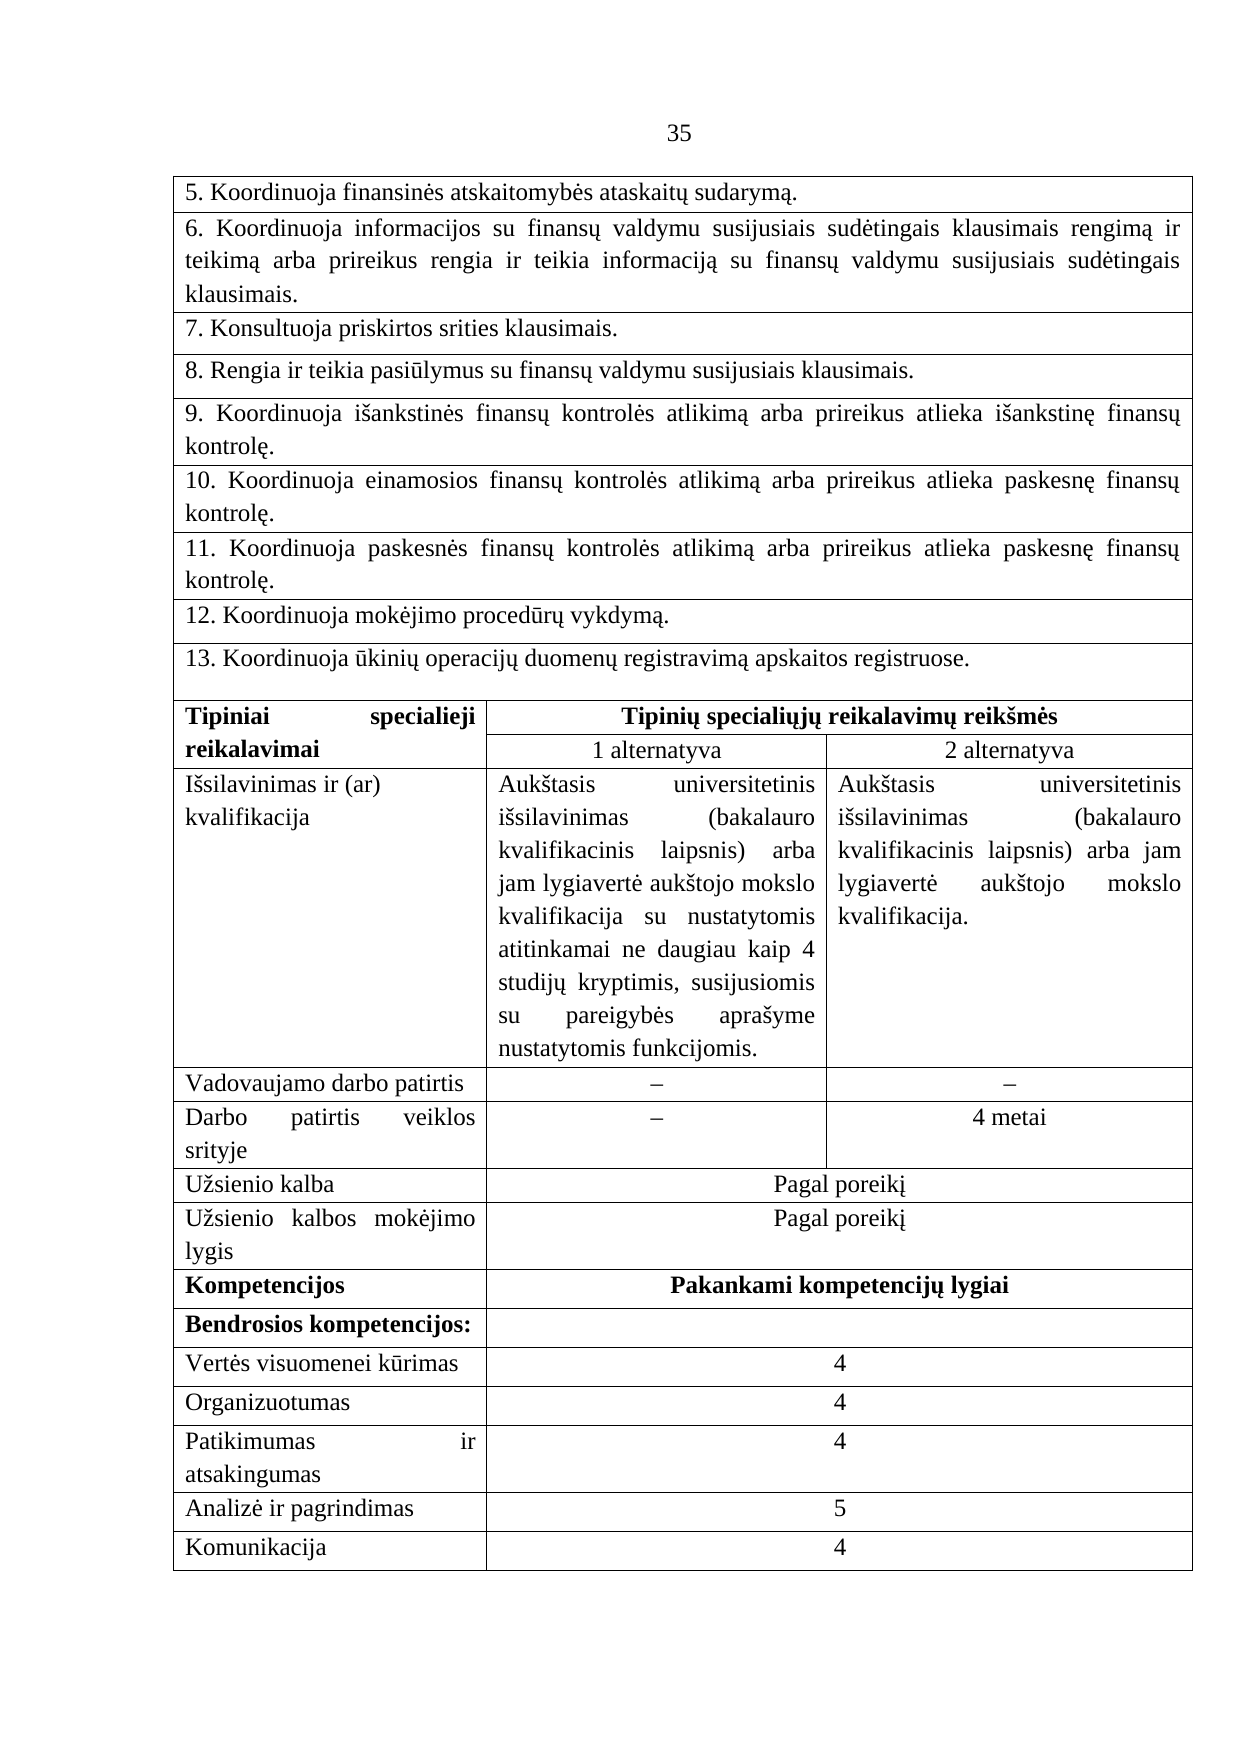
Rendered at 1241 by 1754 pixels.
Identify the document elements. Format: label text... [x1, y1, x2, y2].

table_cell 8. Rengia ir teikia pasiūlymus su finansų valdymu susijusiais klausimais. [174, 355, 1192, 397]
table_cell 6. Koordinuoja informacijos su finansų valdymu susijusiais sudėtingais klausimais rengimą ir teikimą arba prireikus rengia ir teikia informaciją su finansų valdymu susijusiais sudėtingais klausimais. [174, 213, 1192, 312]
table_cell 4 [487, 1387, 1192, 1425]
table_cell 1 alternatyva [487, 735, 826, 768]
table_cell Analizė ir pagrindimas [174, 1493, 486, 1531]
table_cell Užsienio kalba [174, 1169, 486, 1202]
table_cell Užsienio kalbos mokėjimo lygis [174, 1203, 486, 1269]
table_cell – [827, 1068, 1192, 1101]
table_cell Tipinių specialiųjų reikalavimų reikšmės [487, 701, 1192, 734]
table_cell 4 [487, 1532, 1192, 1570]
table_cell Tipiniai specialieji reikalavimai [174, 701, 486, 768]
table_cell Vertės visuomenei kūrimas [174, 1348, 486, 1386]
table_cell [487, 1309, 1192, 1347]
table_cell – [487, 1102, 826, 1168]
table_cell Išsilavinimas ir (ar) kvalifikacija [174, 769, 486, 1067]
table_cell – [487, 1068, 826, 1101]
table_cell 5 [487, 1493, 1192, 1531]
table_cell Organizuotumas [174, 1387, 486, 1425]
table_cell 2 alternatyva [827, 735, 1192, 768]
table_cell 4 [487, 1348, 1192, 1386]
table_cell Komunikacija [174, 1532, 486, 1570]
table_cell Patikimumas ir atsakingumas [174, 1426, 486, 1492]
table_cell 10. Koordinuoja einamosios finansų kontrolės atlikimą arba prireikus atlieka paskesnę finansų kontrolę. [174, 466, 1192, 532]
table_cell 4 metai [827, 1102, 1192, 1168]
table_cell 11. Koordinuoja paskesnės finansų kontrolės atlikimą arba prireikus atlieka paskesnę finansų kontrolę. [174, 533, 1192, 599]
table_cell 7. Konsultuoja priskirtos srities klausimais. [174, 313, 1192, 354]
table_cell Kompetencijos [174, 1270, 486, 1308]
table_cell 12. Koordinuoja mokėjimo procedūrų vykdymą. [174, 600, 1192, 642]
table_cell Pakankami kompetencijų lygiai [487, 1270, 1192, 1308]
table_cell Pagal poreikį [487, 1203, 1192, 1269]
table_cell Pagal poreikį [487, 1169, 1192, 1202]
table_cell Darbo patirtis veiklos srityje [174, 1102, 486, 1168]
table_cell Bendrosios kompetencijos: [174, 1309, 486, 1347]
table_cell 9. Koordinuoja išankstinės finansų kontrolės atlikimą arba prireikus atlieka išankstinę finansų kontrolę. [174, 399, 1192, 464]
table_cell Vadovaujamo darbo patirtis [174, 1068, 486, 1101]
table_cell Aukštasis universitetinis išsilavinimas (bakalauro kvalifikacinis laipsnis) arba jam lygiavertė aukštojo mokslo kvalifikacija. [827, 769, 1192, 1067]
table_cell 5. Koordinuoja finansinės atskaitomybės ataskaitų sudarymą. [174, 177, 1192, 212]
table_cell 13. Koordinuoja ūkinių operacijų duomenų registravimą apskaitos registruose. [174, 644, 1192, 700]
table_cell Aukštasis universitetinis išsilavinimas (bakalauro kvalifikacinis laipsnis) arba jam lygiavertė aukštojo mokslo kvalifikacija su nustatytomis atitinkamai ne daugiau kaip 4 studijų kryptimis, susijusiomis su pareigybės aprašyme nustatytomis funkcijomis. [487, 769, 826, 1067]
table_cell 4 [487, 1426, 1192, 1492]
